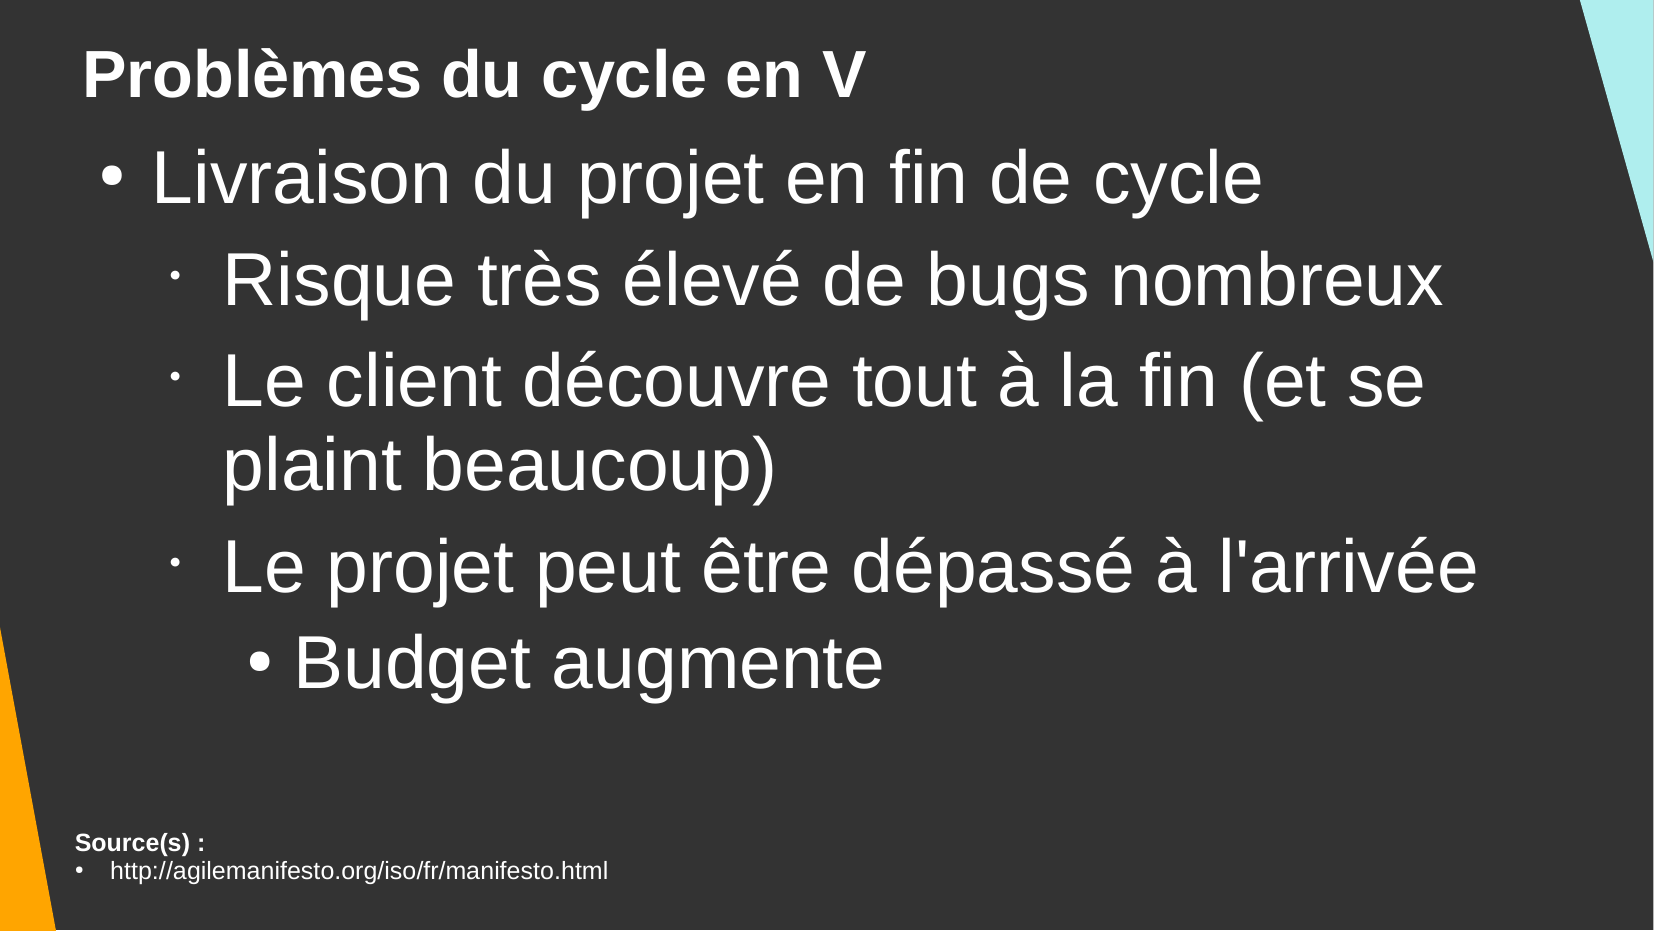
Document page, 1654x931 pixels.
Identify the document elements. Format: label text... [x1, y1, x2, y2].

title Problèmes du cycle en V [82, 37, 1571, 122]
text_box Source(s) : http://agilemanifesto.org/iso/fr/manifesto.html [59, 821, 1546, 920]
list Livraison du projet en fin de cycle Risque très élevé de bugs nombreux Le client découvre tout à la fin (et se plaint beaucoup) Le projet peut être dépassé à l'arrivée Budget augmente [80, 135, 1620, 777]
text_box [1579, 0, 1654, 265]
text_box [0, 627, 57, 931]
